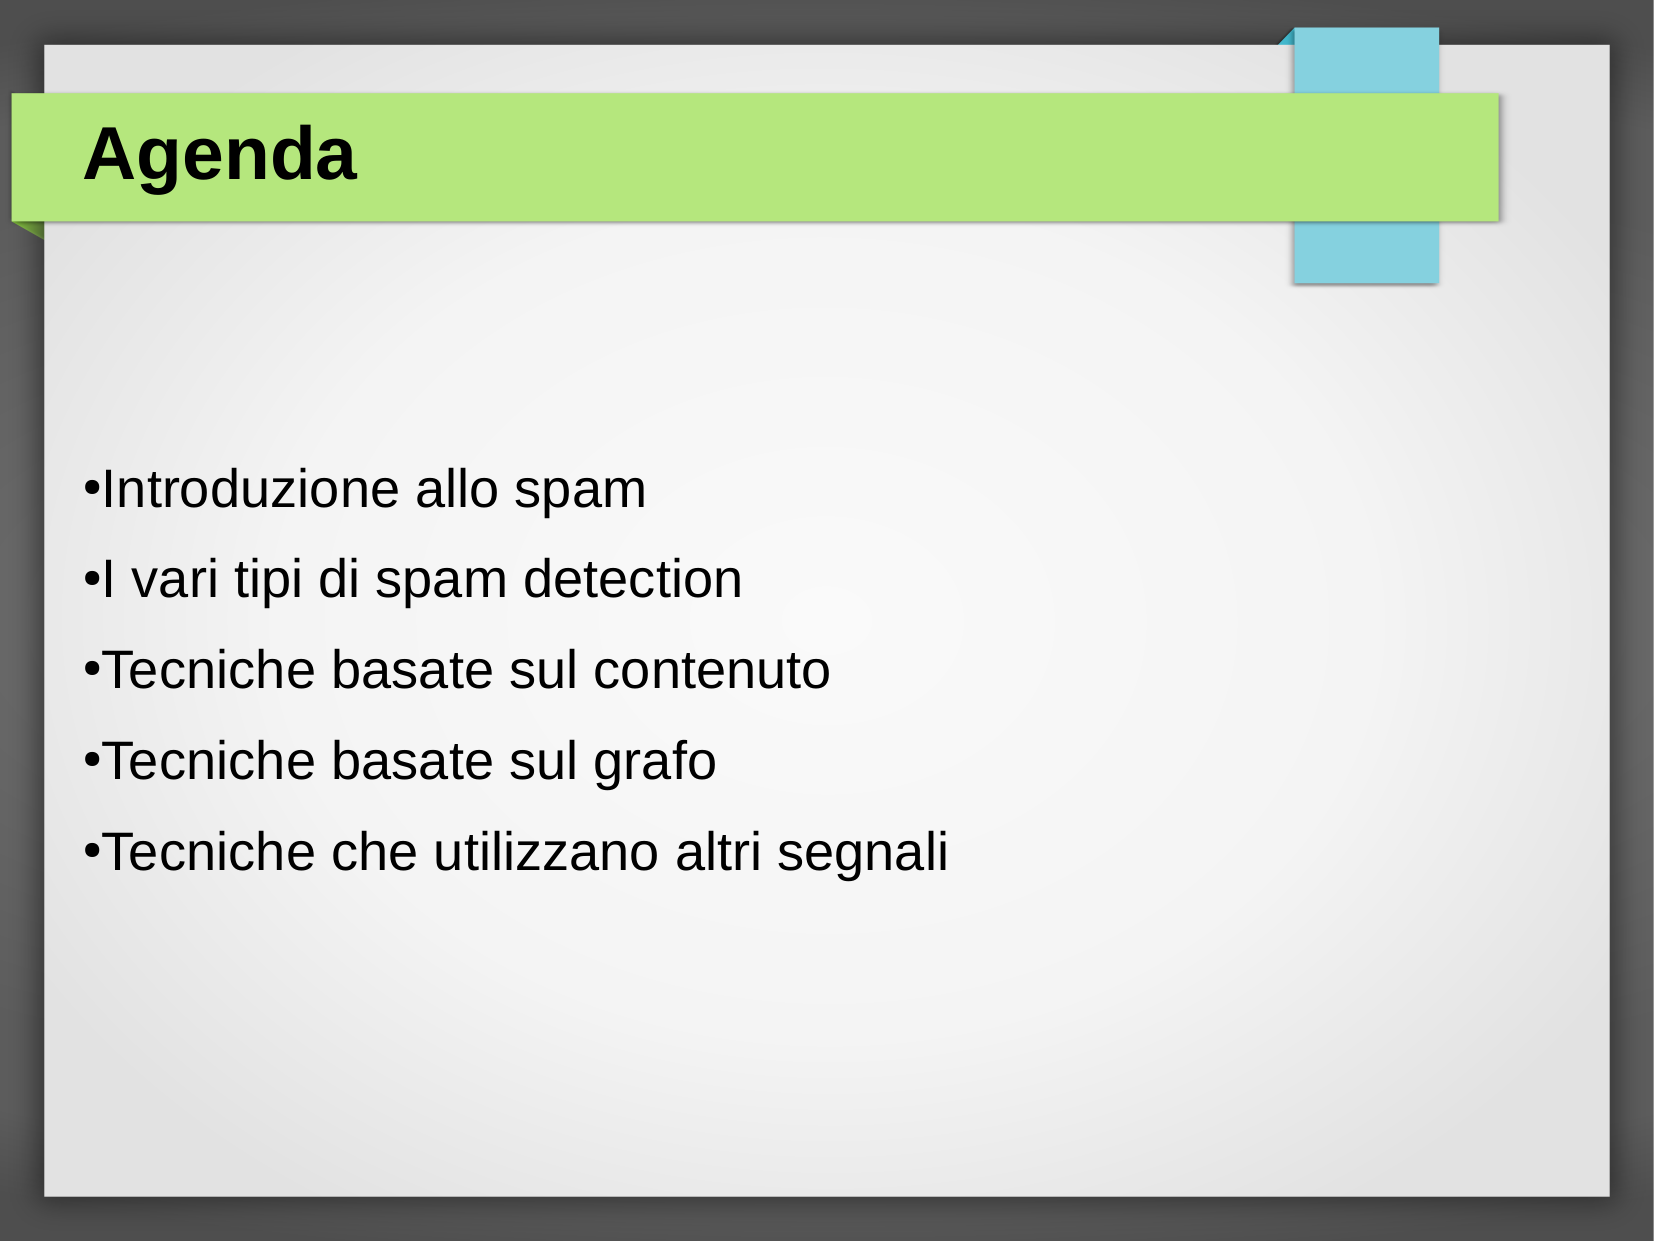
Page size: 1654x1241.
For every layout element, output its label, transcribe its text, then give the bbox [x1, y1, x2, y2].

title Agenda [82, 94, 1264, 213]
picture [0, 0, 1654, 1241]
subtitle Introduzione allo spam I vari tipi di spam detection Tecniche basate sul contenuto Tecniche basate sul grafo Tecniche che utilizzano altri segnali [82, 295, 1571, 1015]
